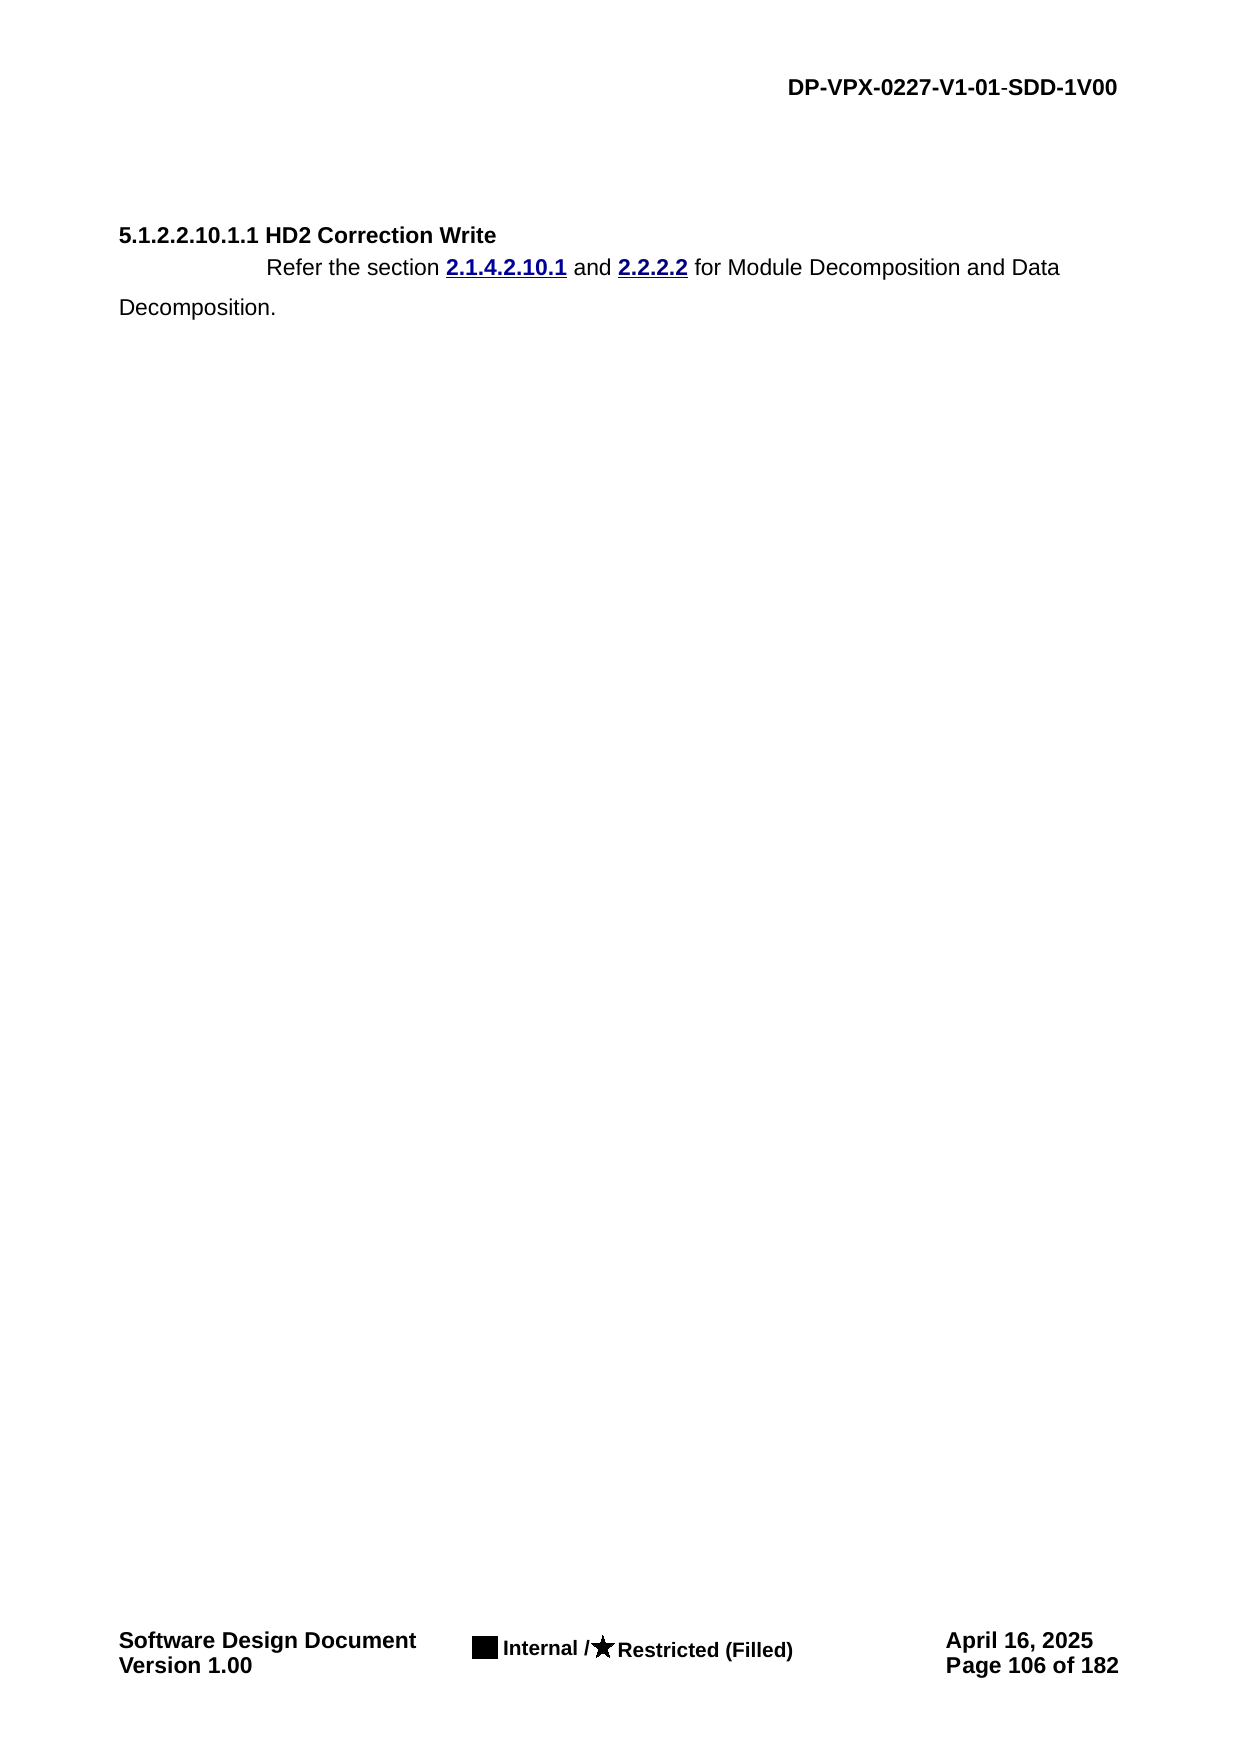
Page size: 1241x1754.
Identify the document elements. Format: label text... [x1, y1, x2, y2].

text Refer the section 2.1.4.2.10.1 and 2.2.2.2 for Module Decomposition and Data Decomposition. [118, 254, 1122, 320]
subtitle HD2 Correction Write [118, 225, 1122, 248]
